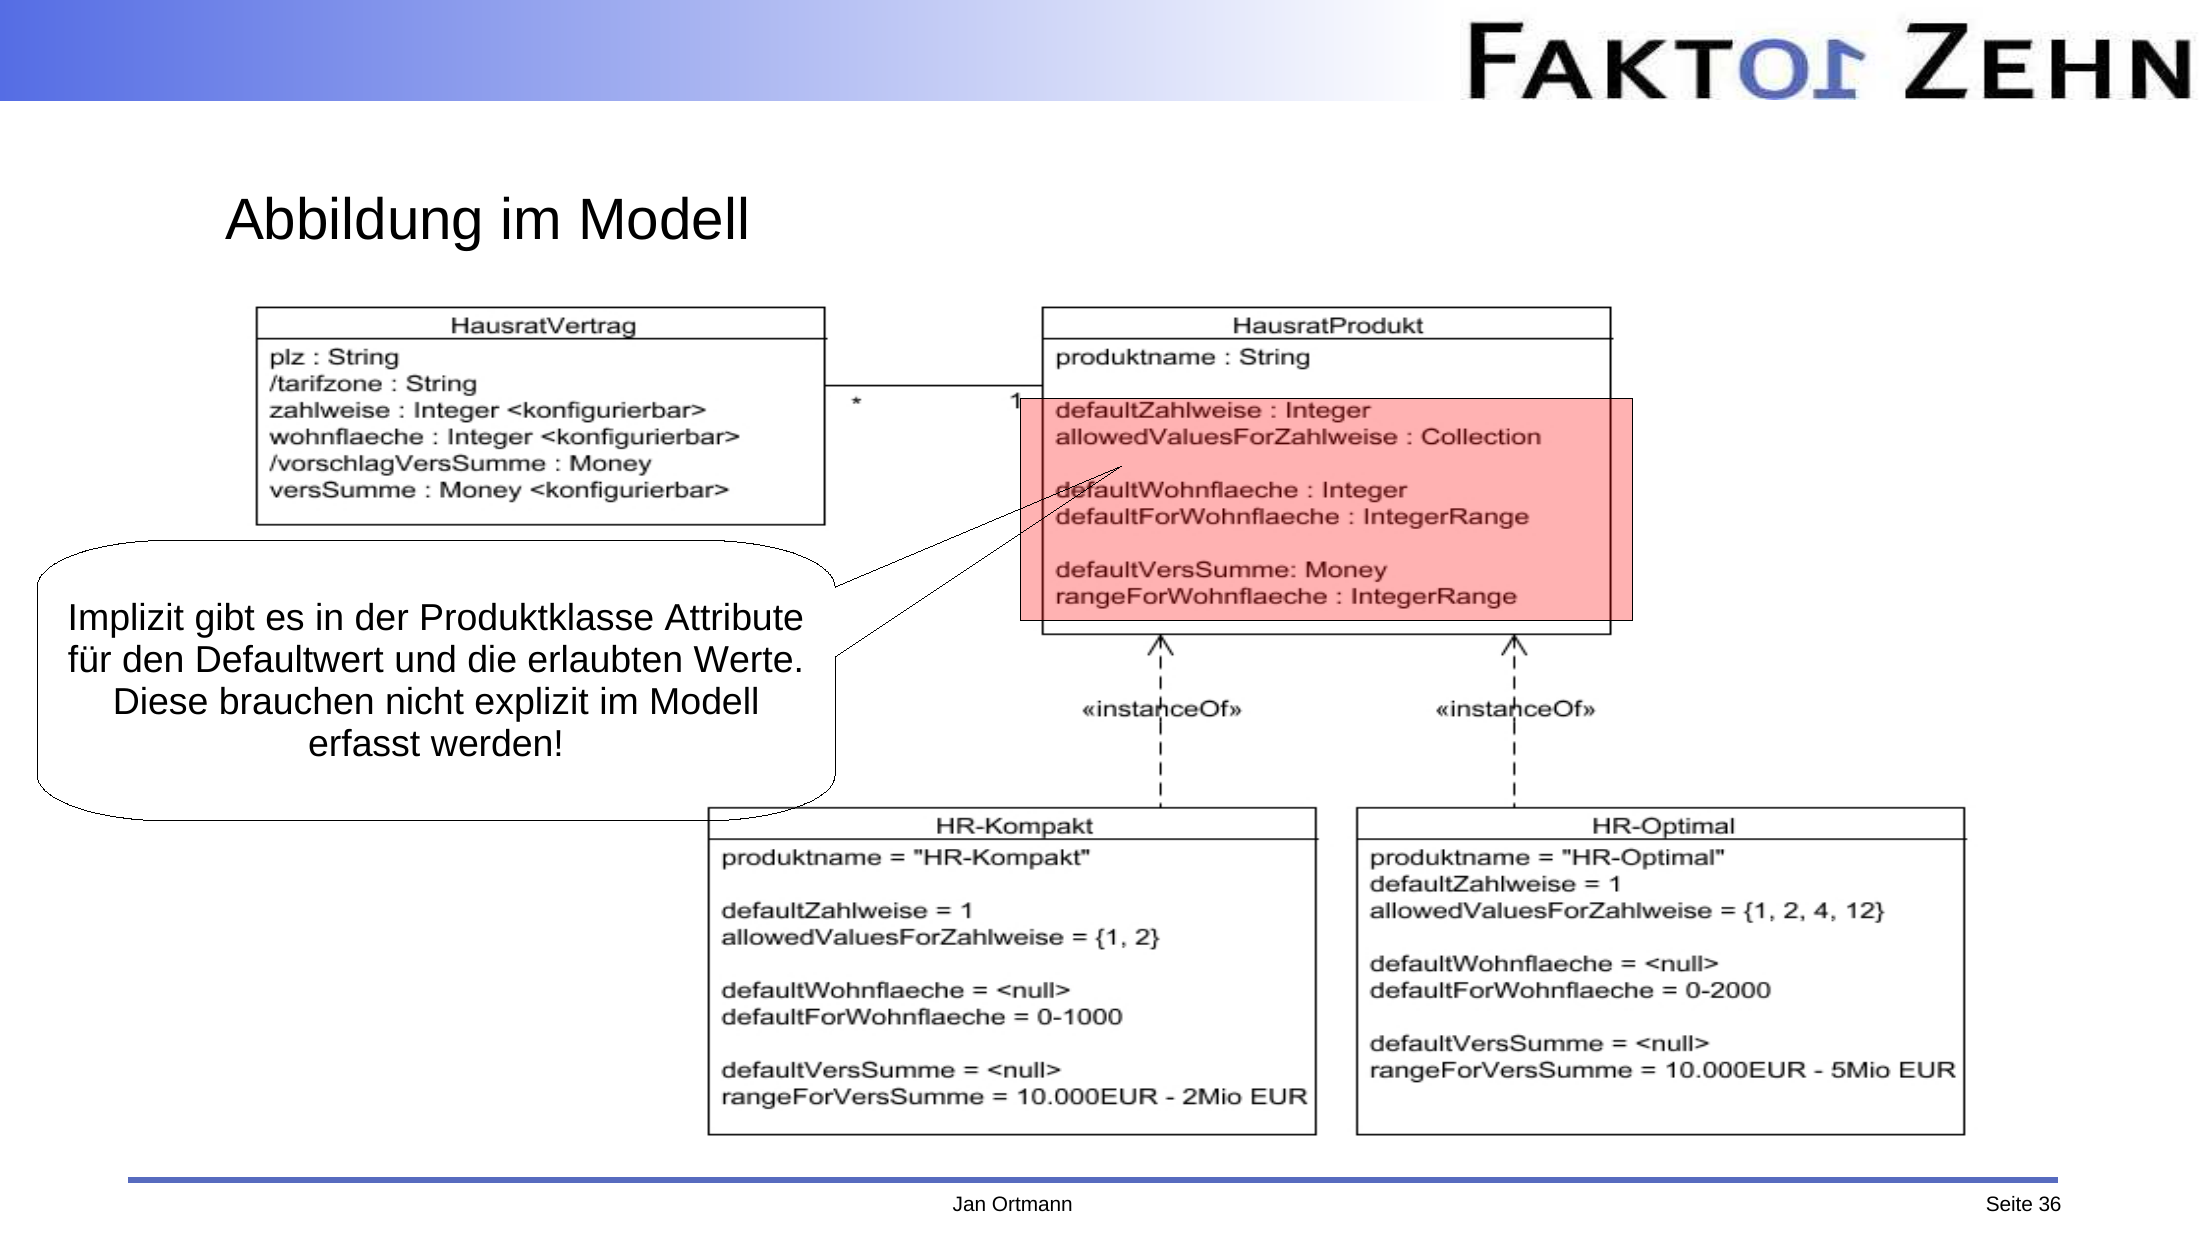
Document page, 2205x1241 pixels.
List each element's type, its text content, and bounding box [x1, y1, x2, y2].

text_box Implizit gibt es in der Produktklasse Attribute für den Defaultwert und die erlaubten Werte. Diese brauchen nicht explizit im Modell erfasst werden! [37, 466, 1122, 821]
title Abbildung im Modell [225, 142, 1981, 296]
picture [217, 260, 2005, 1167]
text_box [1020, 398, 1633, 621]
picture [1460, 7, 2202, 100]
